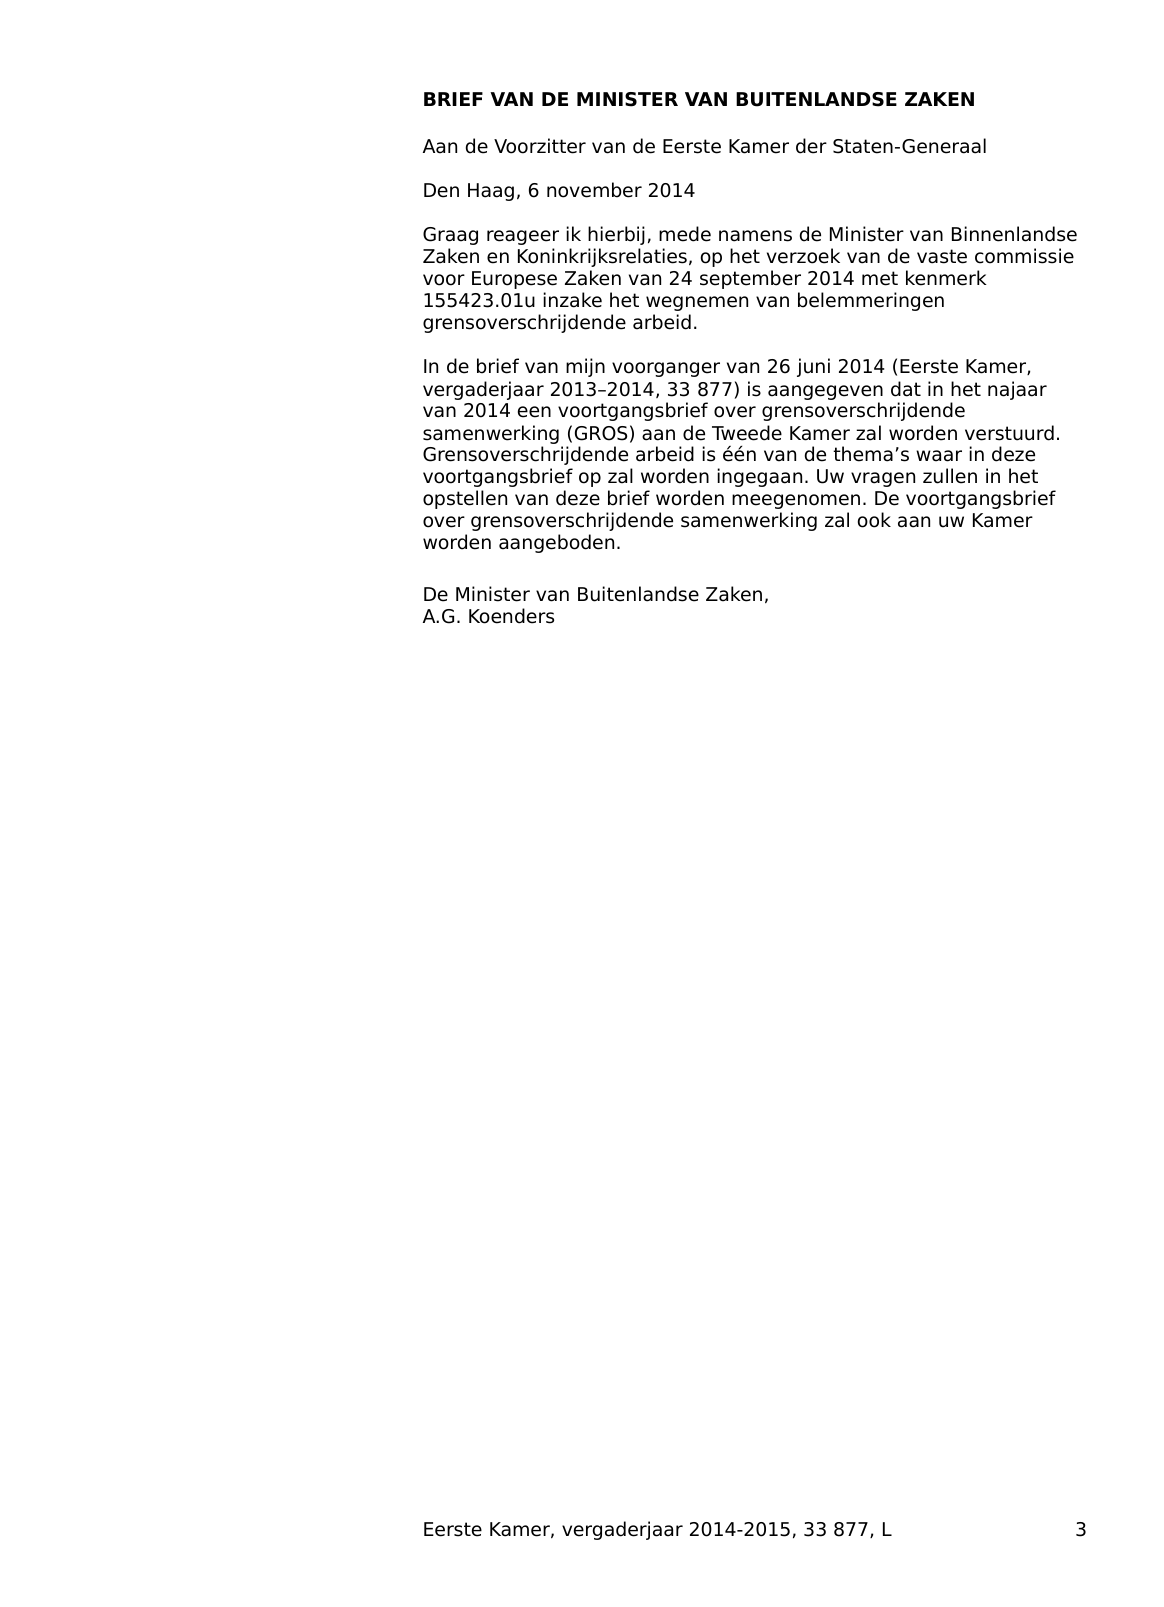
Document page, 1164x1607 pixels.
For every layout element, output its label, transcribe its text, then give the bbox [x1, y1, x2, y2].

text Aan de Voorzitter van de Eerste Kamer der Staten-Generaal [422, 136, 1087, 158]
subtitle BRIEF VAN DE MINISTER VAN BUITENLANDSE ZAKEN [422, 89, 1087, 111]
text Den Haag, 6 november 2014 [422, 180, 1087, 202]
text In de brief van mijn voorganger van 26 juni 2014 (Eerste Kamer, vergaderjaar 2013–2014, 33 877) is aangegeven dat in het najaar van 2014 een voortgangsbrief over grensoverschrijdende samenwerking (GROS) aan de Tweede Kamer zal worden verstuurd. Grensoverschrijdende arbeid is één van de thema’s waar in deze voortgangsbrief op zal worden ingegaan. Uw vragen zullen in het opstellen van deze brief worden meegenomen. De voortgangsbrief over grensoverschrijdende samenwerking zal ook aan uw Kamer worden aangeboden. [422, 356, 1087, 554]
text Graag reageer ik hierbij, mede namens de Minister van Binnenlandse Zaken en Koninkrijksrelaties, op het verzoek van de vaste commissie voor Europese Zaken van 24 september 2014 met kenmerk 155423.01u inzake het wegnemen van belemmeringen grensoverschrijdende arbeid. [422, 224, 1087, 334]
text De Minister van Buitenlandse Zaken, A.G. Koenders [422, 584, 1087, 628]
